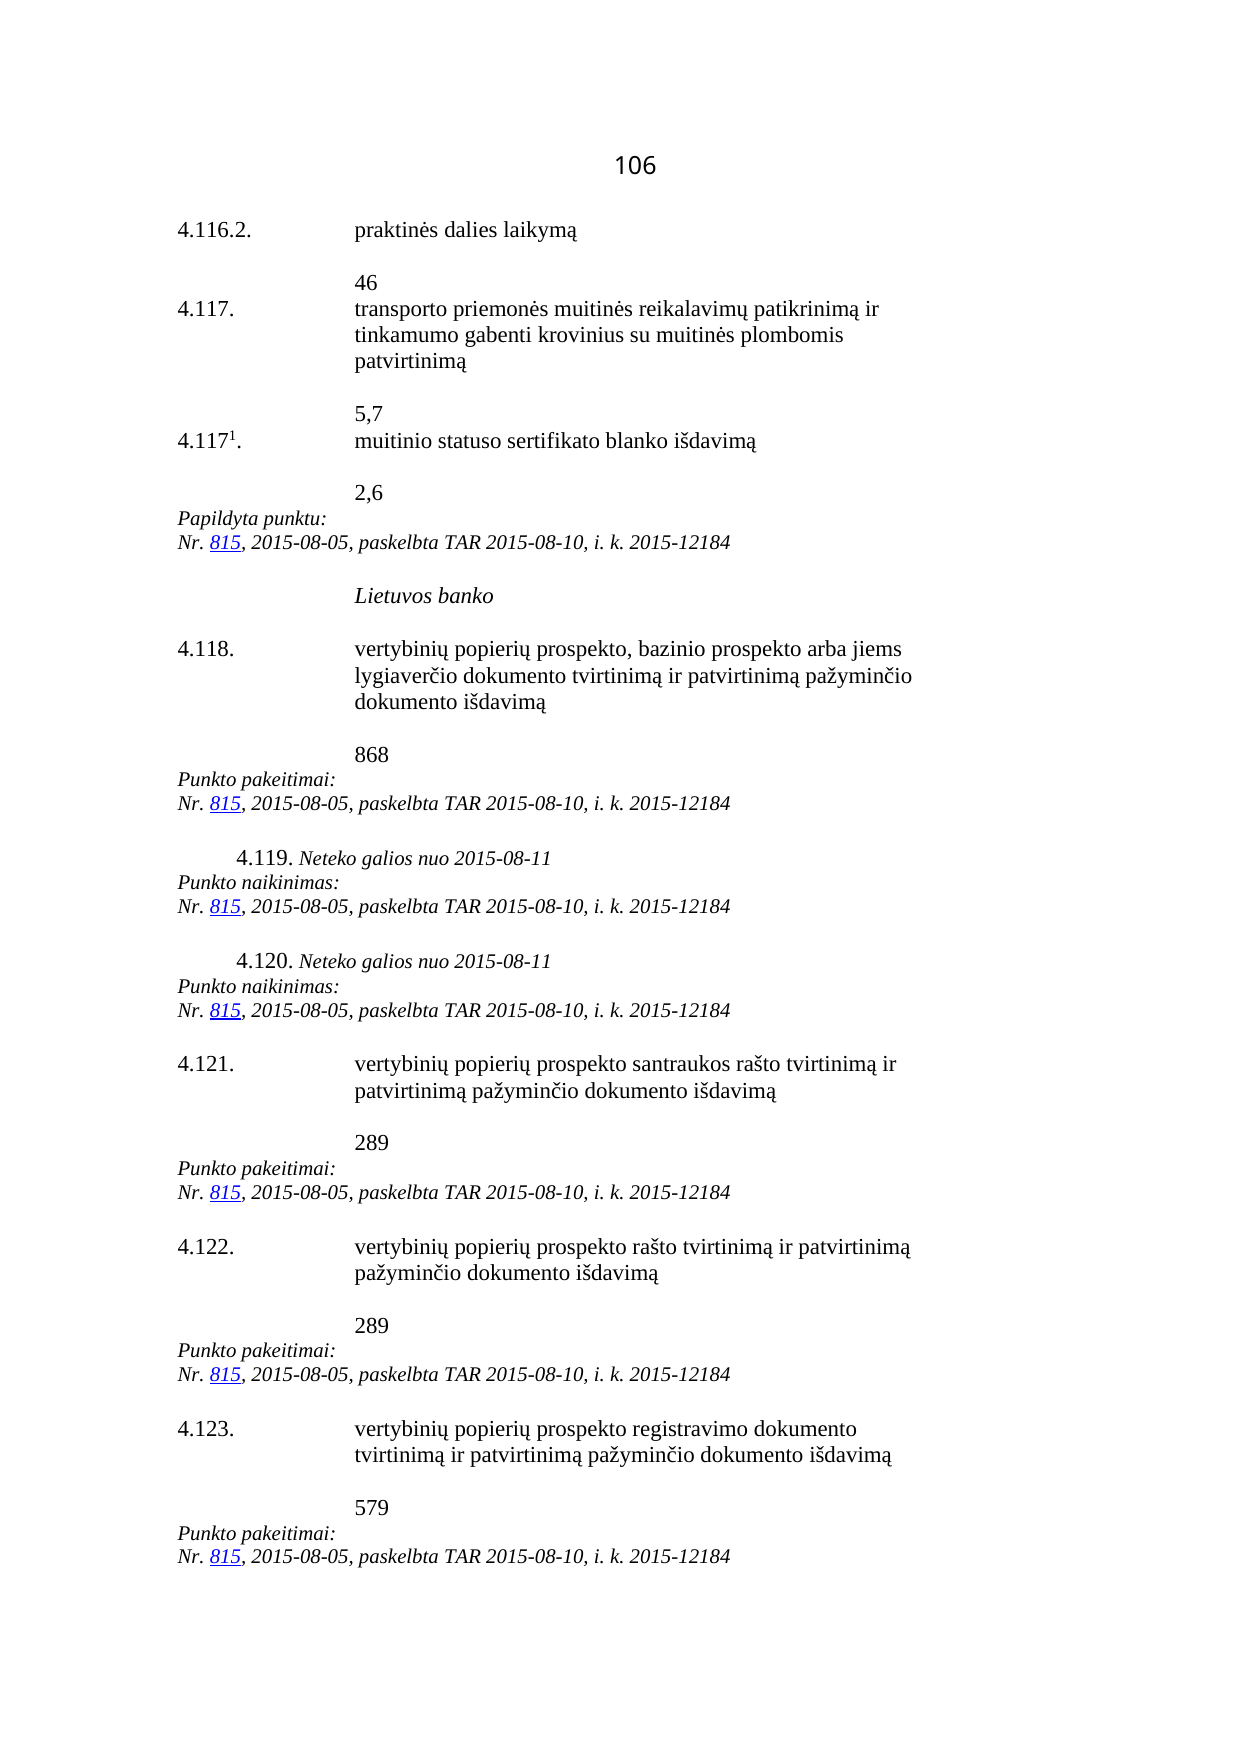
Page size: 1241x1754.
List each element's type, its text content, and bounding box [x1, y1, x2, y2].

text Nr. 815, 2015-08-05, paskelbta TAR 2015-08-10, i. k. 2015-12184 [177, 894, 1093, 918]
text Nr. 815, 2015-08-05, paskelbta TAR 2015-08-10, i. k. 2015-12184 [177, 1362, 1093, 1386]
text 4.120. Neteko galios nuo 2015-08-11 [177, 947, 1093, 973]
text Nr. 815, 2015-08-05, paskelbta TAR 2015-08-10, i. k. 2015-12184 [177, 1544, 1093, 1568]
text Lietuvos banko [354, 583, 945, 635]
text Nr. 815, 2015-08-05, paskelbta TAR 2015-08-10, i. k. 2015-12184 [177, 998, 1093, 1022]
text 4.116.2. praktinės dalies laikymą 46 [177, 216, 945, 295]
text Punkto naikinimas: [177, 973, 1093, 998]
text Papildyta punktu: [177, 506, 1093, 530]
text dokumento išdavimą 868 [354, 688, 945, 767]
text Punkto pakeitimai: [177, 1520, 1093, 1544]
text 4.121. vertybinių popierių prospekto santraukos rašto tvirtinimą ir [177, 1050, 945, 1077]
text 4.1171. muitinio statuso sertifikato blanko išdavimą 2,6 [177, 427, 945, 506]
text Nr. 815, 2015-08-05, paskelbta TAR 2015-08-10, i. k. 2015-12184 [177, 791, 1093, 815]
text pažyminčio dokumento išdavimą 289 [354, 1259, 945, 1338]
text tinkamumo gabenti krovinius su muitinės plombomis patvirtinimą 5,7 [354, 321, 945, 427]
text patvirtinimą pažyminčio dokumento išdavimą 289 [354, 1077, 945, 1156]
text tvirtinimą ir patvirtinimą pažyminčio dokumento išdavimą 579 [354, 1441, 945, 1520]
text Punkto naikinimas: [177, 870, 1093, 894]
text 4.117. transporto priemonės muitinės reikalavimų patikrinimą ir [177, 295, 945, 321]
text Punkto pakeitimai: [177, 767, 1093, 791]
text 4.118. vertybinių popierių prospekto, bazinio prospekto arba jiems [177, 635, 945, 662]
text Punkto pakeitimai: [177, 1338, 1093, 1362]
text 4.123. vertybinių popierių prospekto registravimo dokumento [177, 1415, 945, 1441]
text Nr. 815, 2015-08-05, paskelbta TAR 2015-08-10, i. k. 2015-12184 [177, 1180, 1093, 1204]
text lygiaverčio dokumento tvirtinimą ir patvirtinimą pažyminčio [354, 662, 945, 688]
text Nr. 815, 2015-08-05, paskelbta TAR 2015-08-10, i. k. 2015-12184 [177, 530, 1093, 554]
text 4.122. vertybinių popierių prospekto rašto tvirtinimą ir patvirtinimą [177, 1233, 945, 1259]
text 4.119. Neteko galios nuo 2015-08-11 [177, 844, 1093, 870]
text Punkto pakeitimai: [177, 1156, 1093, 1180]
